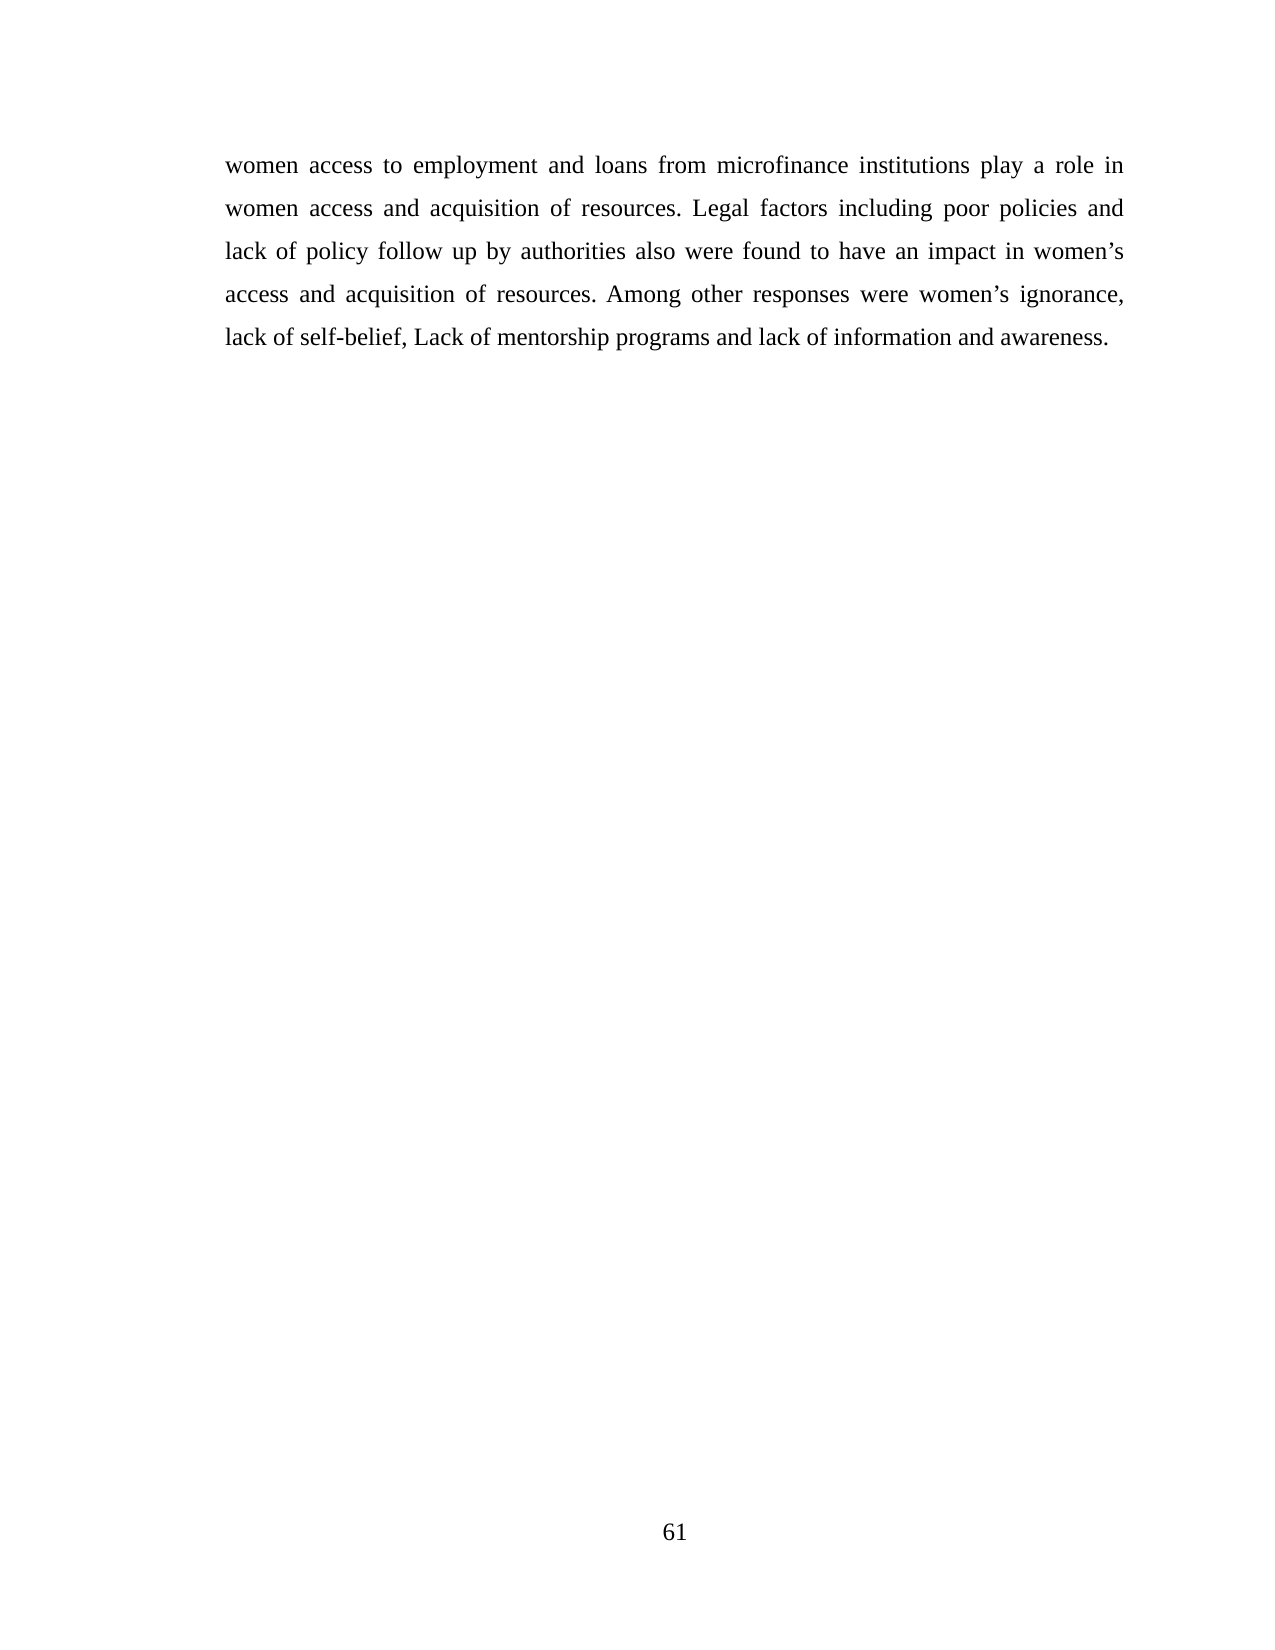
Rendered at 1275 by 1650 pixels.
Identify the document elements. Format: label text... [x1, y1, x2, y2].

text women access to employment and loans from microfinance institutions play a role in women access and acquisition of resources. Legal factors including poor policies and lack of policy follow up by authorities also were found to have an impact in women’s access and acquisition of resources. Among other responses were women’s ignorance, lack of self-belief, Lack of mentorship programs and lack of information and awareness. [225, 150, 1125, 351]
